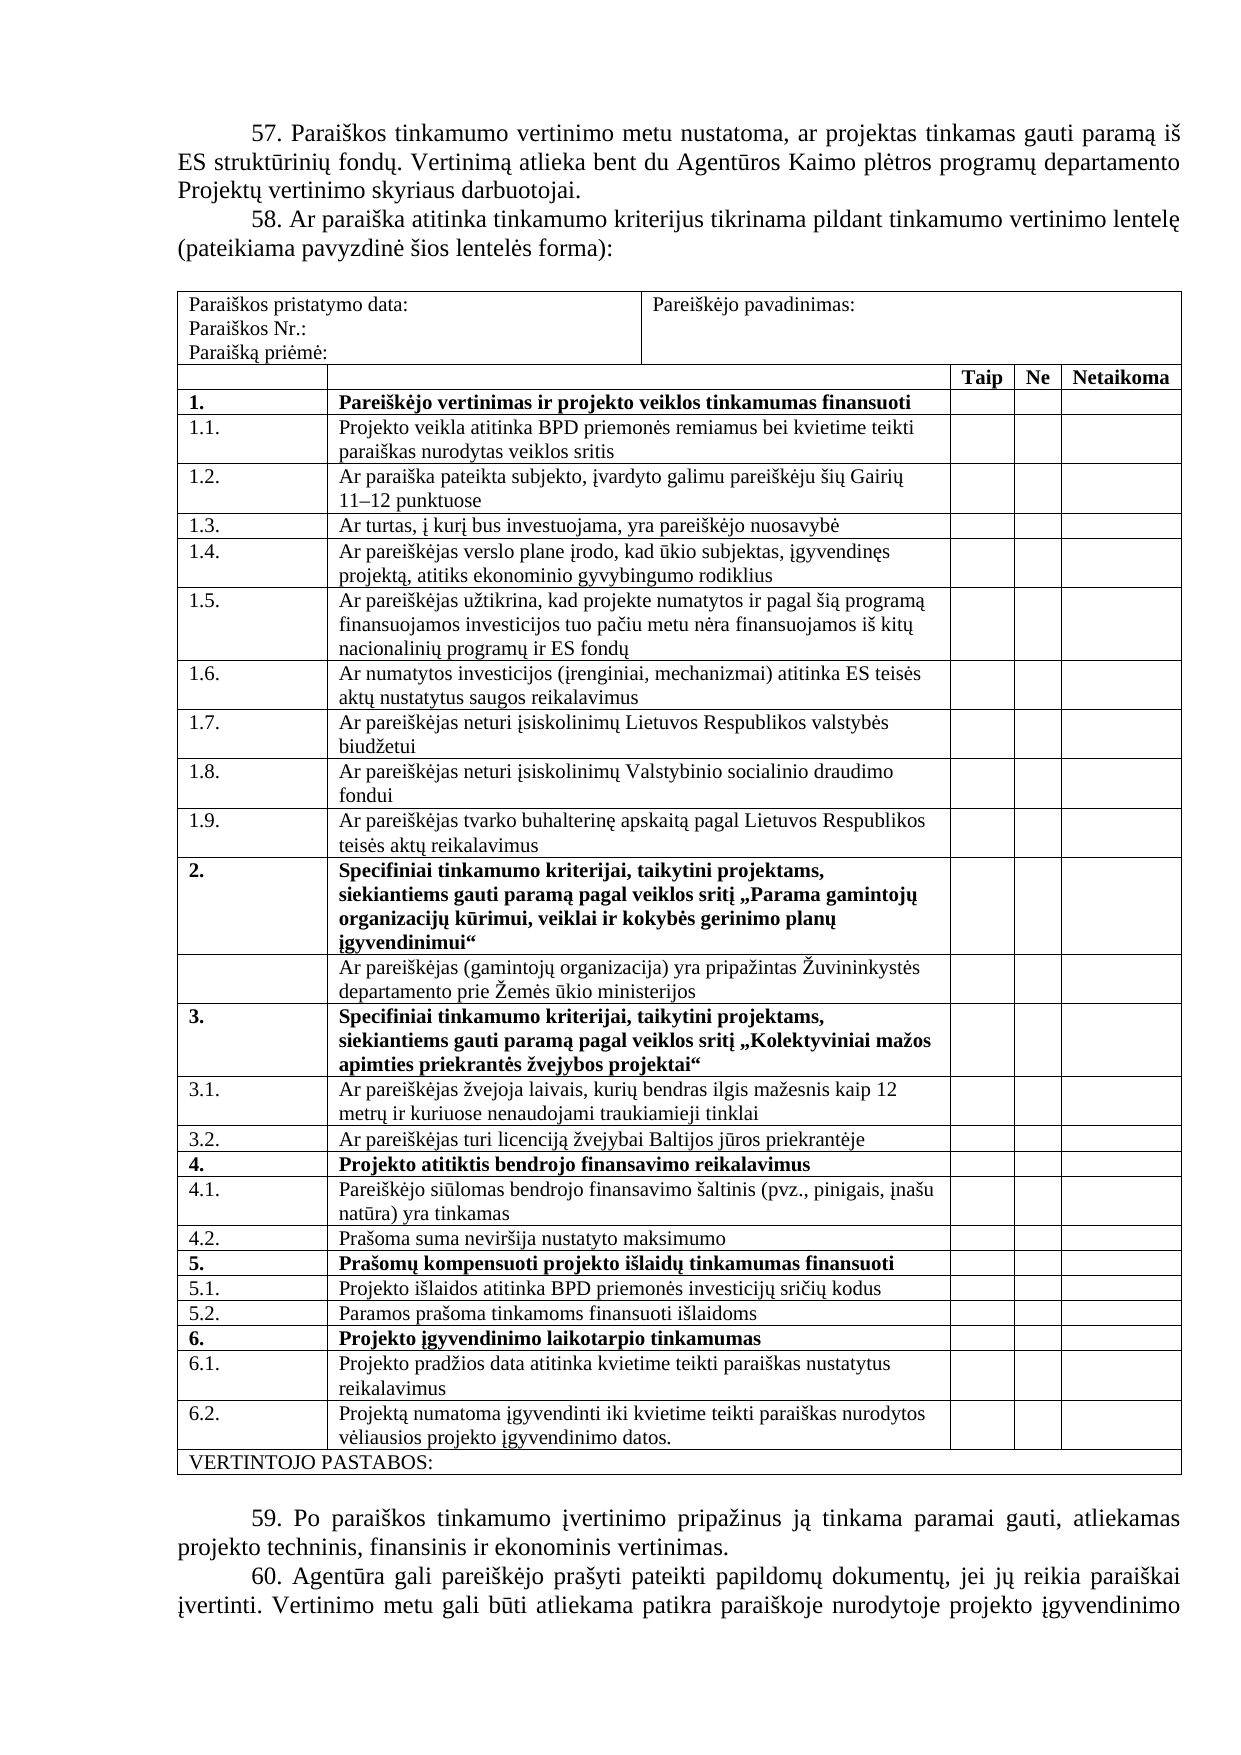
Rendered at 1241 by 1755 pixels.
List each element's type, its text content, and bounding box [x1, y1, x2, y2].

table_cell [1015, 759, 1061, 807]
table_cell [951, 1326, 1014, 1350]
text 58. Ar paraiška atitinka tinkamumo kriterijus tikrinama pildant tinkamumo vertinimo lentelę (pateikiama pavyzdinė šios lentelės forma): [177, 204, 1181, 262]
table_cell Specifiniai tinkamumo kriterijai, taikytini projektams, siekiantiems gauti paramą pagal veiklos sritį „Parama gamintojų organizacijų kūrimui, veiklai ir kokybės gerinimo planų įgyvendinimui“ [328, 858, 950, 954]
table_cell [1062, 1177, 1181, 1225]
table_cell [1062, 588, 1181, 660]
table_cell [1062, 514, 1181, 537]
table_cell [1062, 1126, 1181, 1151]
table_cell [178, 955, 327, 1003]
table_cell [1015, 1077, 1061, 1125]
table_cell [1015, 1126, 1061, 1151]
table_cell [1015, 390, 1061, 414]
table_cell 4.1. [178, 1177, 327, 1225]
table_cell [951, 1251, 1014, 1275]
table_cell 1.5. [178, 588, 327, 660]
table_cell 6.2. [178, 1401, 327, 1449]
table_cell [1062, 661, 1181, 709]
table_cell Pareiškėjo siūlomas bendrojo finansavimo šaltinis (pvz., pinigais, įnašu natūra) yra tinkamas [328, 1177, 950, 1225]
table_cell 5.1. [178, 1276, 327, 1300]
table_cell Ar pareiškėjas žvejoja laivais, kurių bendras ilgis mažesnis kaip 12 metrų ir kuriuose nenaudojami traukiamieji tinklai [328, 1077, 950, 1125]
table_cell [1062, 1326, 1181, 1350]
table_cell Ar pareiškėjas užtikrina, kad projekte numatytos ir pagal šią programą finansuojamos investicijos tuo pačiu metu nėra finansuojamos iš kitų nacionalinių programų ir ES fondų [328, 588, 950, 660]
table_cell 1.3. [178, 514, 327, 537]
table_cell 5.2. [178, 1301, 327, 1325]
table_cell [951, 759, 1014, 807]
table_cell [1015, 710, 1061, 758]
table_cell [1015, 1226, 1061, 1250]
table_cell [1015, 415, 1061, 463]
table_cell [178, 365, 327, 389]
table_cell 1.2. [178, 464, 327, 512]
table_cell [1015, 1004, 1061, 1076]
table_cell VERTINTOJO PASTABOS: [178, 1450, 1181, 1474]
table_cell [1062, 390, 1181, 414]
table_cell [1015, 464, 1061, 512]
table_cell [1015, 1301, 1061, 1325]
table_cell Projekto išlaidos atitinka BPD priemonės investicijų sričių kodus [328, 1276, 950, 1300]
table_cell [1062, 1251, 1181, 1275]
table_cell [1062, 1401, 1181, 1449]
table_cell Prašomų kompensuoti projekto išlaidų tinkamumas finansuoti [328, 1251, 950, 1275]
table_cell [1015, 858, 1061, 954]
table_cell 6.1. [178, 1351, 327, 1399]
table_cell [1015, 1177, 1061, 1225]
table_cell [951, 1351, 1014, 1399]
table_cell [951, 390, 1014, 414]
table_cell [1015, 1152, 1061, 1176]
table_cell Ar turtas, į kurį bus investuojama, yra pareiškėjo nuosavybė [328, 514, 950, 537]
table_cell Ar pareiškėjas neturi įsiskolinimų Lietuvos Respublikos valstybės biudžetui [328, 710, 950, 758]
table_cell Projekto pradžios data atitinka kvietime teikti paraiškas nustatytus reikalavimus [328, 1351, 950, 1399]
table_cell [1062, 955, 1181, 1003]
table_cell [951, 858, 1014, 954]
table_cell [1062, 1276, 1181, 1300]
table_cell [1015, 1276, 1061, 1300]
table_cell [951, 1177, 1014, 1225]
table_cell [1015, 955, 1061, 1003]
table_cell Ar numatytos investicijos (įrenginiai, mechanizmai) atitinka ES teisės aktų nustatytus saugos reikalavimus [328, 661, 950, 709]
table_cell Prašoma suma neviršija nustatyto maksimumo [328, 1226, 950, 1250]
table_cell [951, 1126, 1014, 1151]
table_cell [1015, 588, 1061, 660]
table_cell [1062, 809, 1181, 857]
table_cell [1015, 1326, 1061, 1350]
table_cell [951, 1226, 1014, 1250]
table_cell 1.9. [178, 809, 327, 857]
table_cell [1062, 1226, 1181, 1250]
table_cell Ar pareiškėjas turi licenciją žvejybai Baltijos jūros priekrantėje [328, 1126, 950, 1151]
table_cell Taip [951, 365, 1014, 389]
table_cell 1.4. [178, 539, 327, 587]
table_cell [951, 415, 1014, 463]
table_cell 6. [178, 1326, 327, 1350]
table_cell [951, 1004, 1014, 1076]
table_cell [1062, 1004, 1181, 1076]
table_cell 4. [178, 1152, 327, 1176]
table_cell 1.6. [178, 661, 327, 709]
table_cell [951, 588, 1014, 660]
table_cell Ar pareiškėjas verslo plane įrodo, kad ūkio subjektas, įgyvendinęs projektą, atitiks ekonominio gyvybingumo rodiklius [328, 539, 950, 587]
table_cell 3. [178, 1004, 327, 1076]
table_cell [1062, 539, 1181, 587]
table_cell 3.1. [178, 1077, 327, 1125]
table_cell [951, 1301, 1014, 1325]
table_cell [1015, 539, 1061, 587]
table_cell [1015, 809, 1061, 857]
table_cell [1062, 415, 1181, 463]
table_cell [1062, 759, 1181, 807]
table_cell [1062, 1152, 1181, 1176]
text 60. Agentūra gali pareiškėjo prašyti pateikti papildomų dokumentų, jei jų reikia paraiškai įvertinti. Vertinimo metu gali būti atliekama patikra paraiškoje nurodytoje projekto įgyvendinimo [177, 1561, 1181, 1618]
table_cell Ar paraiška pateikta subjekto, įvardyto galimu pareiškėju šių Gairių 11–12 punktuose [328, 464, 950, 512]
table_cell [1062, 1301, 1181, 1325]
table_cell Pareiškėjo vertinimas ir projekto veiklos tinkamumas finansuoti [328, 390, 950, 414]
table_cell Projekto veikla atitinka BPD priemonės remiamus bei kvietime teikti paraiškas nurodytas veiklos sritis [328, 415, 950, 463]
table_cell 4.2. [178, 1226, 327, 1250]
table_cell [1062, 1077, 1181, 1125]
table_cell 1. [178, 390, 327, 414]
table_cell [951, 1276, 1014, 1300]
table_cell Ne [1015, 365, 1061, 389]
table_cell Projektą numatoma įgyvendinti iki kvietime teikti paraiškas nurodytos vėliausios projekto įgyvendinimo datos. [328, 1401, 950, 1449]
table_cell 5. [178, 1251, 327, 1275]
table_cell Projekto atitiktis bendrojo finansavimo reikalavimus [328, 1152, 950, 1176]
table_cell [951, 809, 1014, 857]
table_cell 3.2. [178, 1126, 327, 1151]
text 59. Po paraiškos tinkamumo įvertinimo pripažinus ją tinkama paramai gauti, atliekamas projekto techninis, finansinis ir ekonominis vertinimas. [177, 1503, 1181, 1561]
table_cell [1015, 1251, 1061, 1275]
table_cell 1.8. [178, 759, 327, 807]
table_cell Ar pareiškėjas neturi įsiskolinimų Valstybinio socialinio draudimo fondui [328, 759, 950, 807]
table_cell Netaikoma [1062, 365, 1181, 389]
table_cell Ar pareiškėjas (gamintojų organizacija) yra pripažintas Žuvininkystės departamento prie Žemės ūkio ministerijos [328, 955, 950, 1003]
table_cell [951, 1152, 1014, 1176]
table_cell [951, 514, 1014, 537]
table_cell [951, 1401, 1014, 1449]
table_cell [1015, 1351, 1061, 1399]
table_cell 2. [178, 858, 327, 954]
table_header Pareiškėjo pavadinimas: [642, 292, 1181, 364]
table_cell [1015, 1401, 1061, 1449]
table_cell [951, 539, 1014, 587]
table_header Paraiškos pristatymo data: Paraiškos Nr.: Paraišką priėmė: [178, 292, 641, 364]
table_cell [1015, 514, 1061, 537]
table_cell [1062, 1351, 1181, 1399]
table_cell Specifiniai tinkamumo kriterijai, taikytini projektams, siekiantiems gauti paramą pagal veiklos sritį „Kolektyviniai mažos apimties priekrantės žvejybos projektai“ [328, 1004, 950, 1076]
table_cell 1.1. [178, 415, 327, 463]
table_cell [951, 1077, 1014, 1125]
table_cell [328, 365, 950, 389]
table_cell [1062, 710, 1181, 758]
table_cell [951, 955, 1014, 1003]
table_cell [951, 661, 1014, 709]
table_cell 1.7. [178, 710, 327, 758]
table_cell [1062, 858, 1181, 954]
table_cell [951, 464, 1014, 512]
table_cell [951, 710, 1014, 758]
table_cell Ar pareiškėjas tvarko buhalterinę apskaitą pagal Lietuvos Respublikos teisės aktų reikalavimus [328, 809, 950, 857]
table_cell [1015, 661, 1061, 709]
text 57. Paraiškos tinkamumo vertinimo metu nustatoma, ar projektas tinkamas gauti paramą iš ES struktūrinių fondų. Vertinimą atlieka bent du Agentūros Kaimo plėtros programų departamento Projektų vertinimo skyriaus darbuotojai. [177, 118, 1181, 204]
table_cell Paramos prašoma tinkamoms finansuoti išlaidoms [328, 1301, 950, 1325]
table_cell Projekto įgyvendinimo laikotarpio tinkamumas [328, 1326, 950, 1350]
table_cell [1062, 464, 1181, 512]
